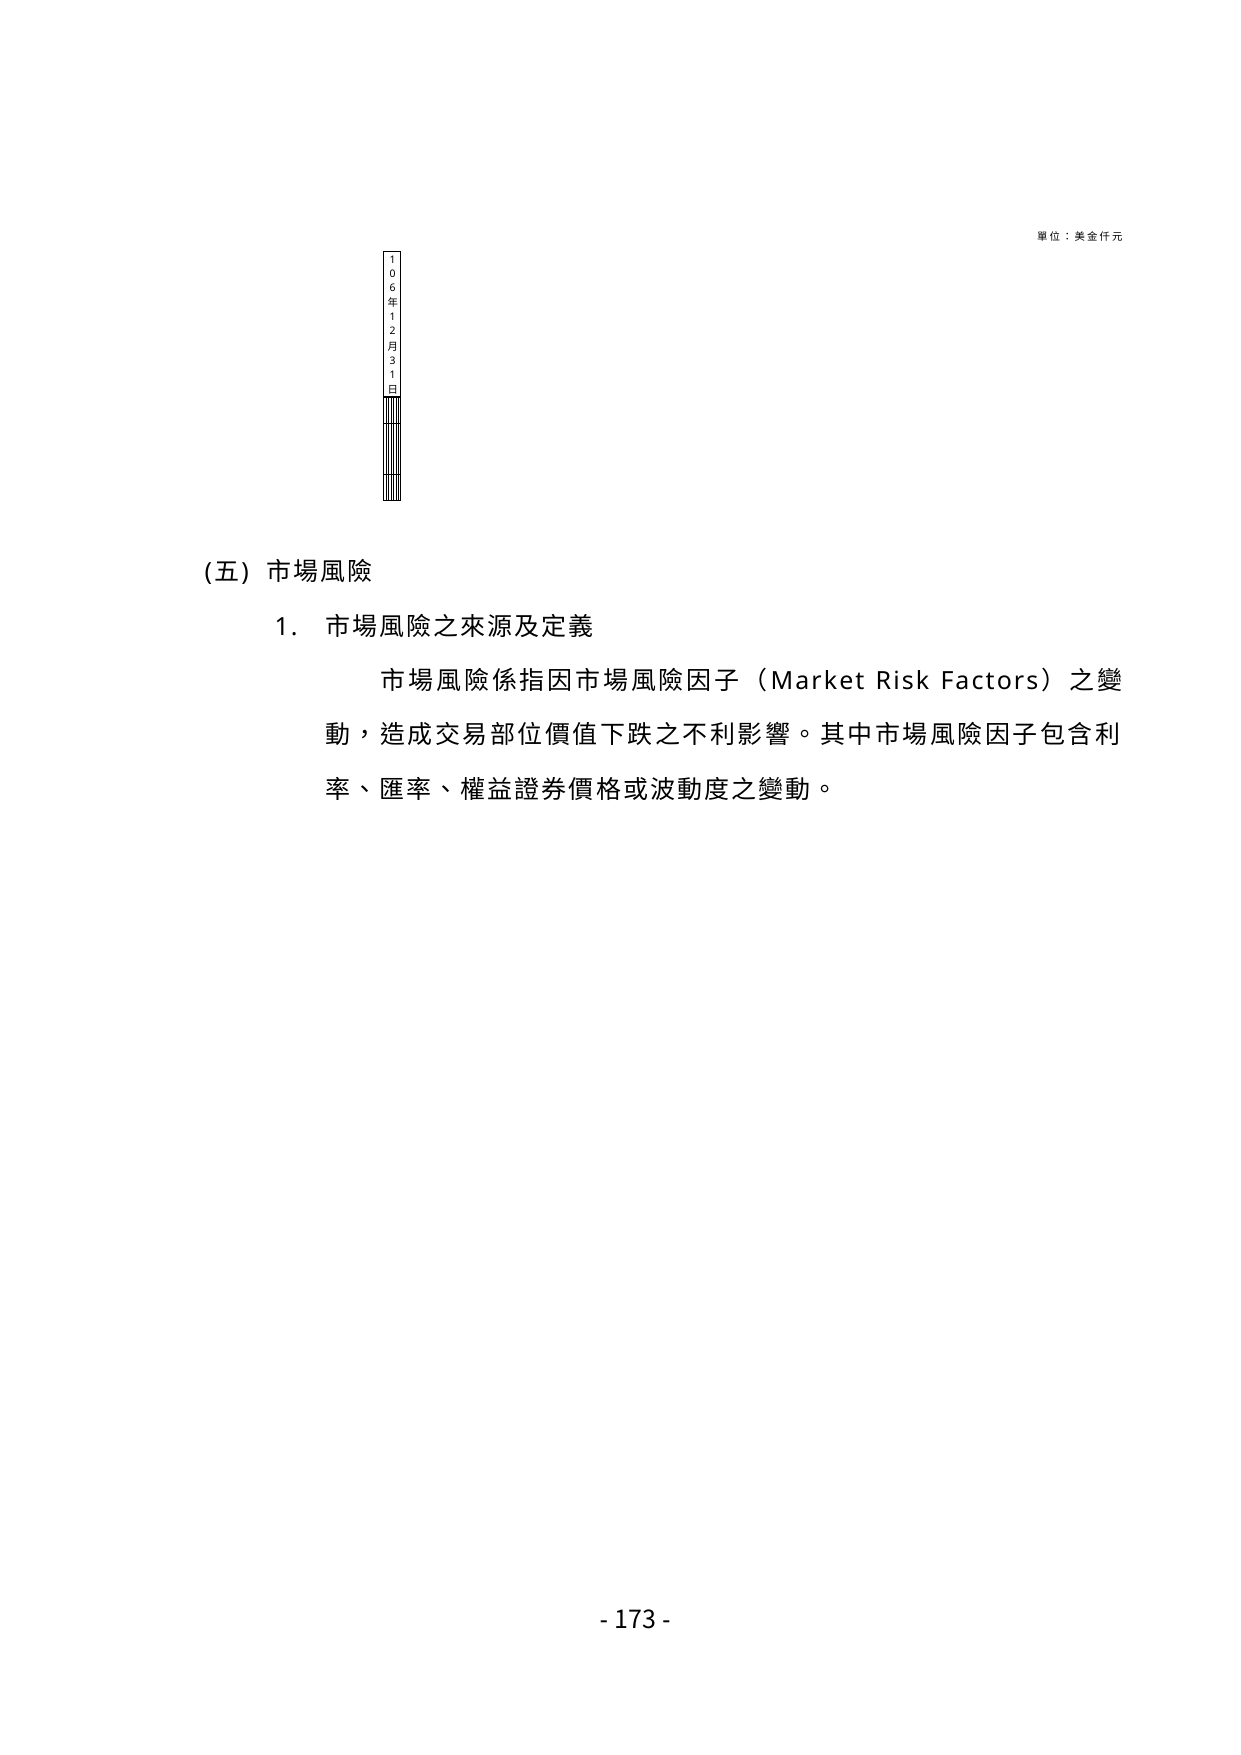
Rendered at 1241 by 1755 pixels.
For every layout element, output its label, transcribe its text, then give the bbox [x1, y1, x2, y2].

text 市場風險係指因市場風險因子（Market Risk Factors）之變動，造成交易部位價值下跌之不利影響。其中市場風險因子包含利率、匯率、權益證券價格或波動度之變動。 [325, 660, 1122, 805]
table_header 106年12月31日 [384, 252, 400, 396]
text 單位：美金仟元 [369, 228, 1122, 243]
text 1. 市場風險之來源及定義 [266, 606, 1122, 642]
text (五) 市場風險 [177, 552, 1122, 588]
